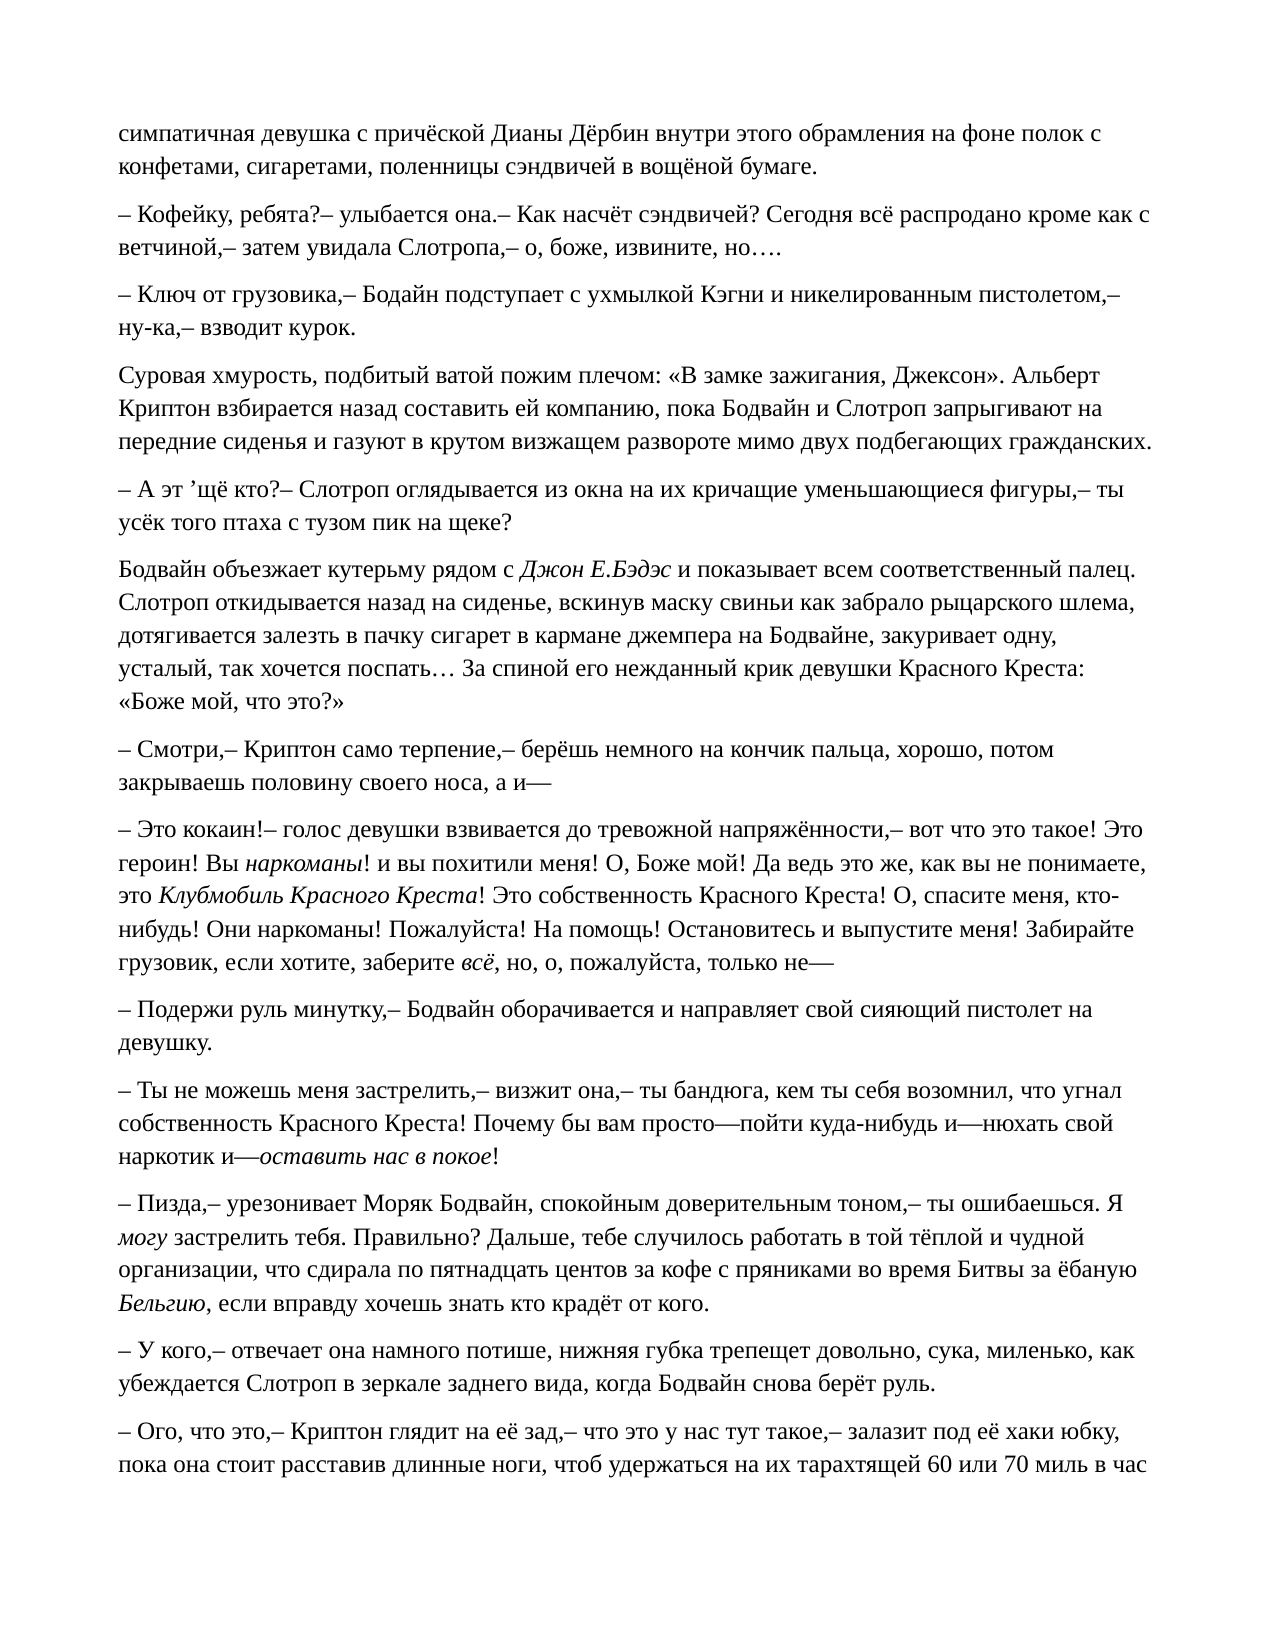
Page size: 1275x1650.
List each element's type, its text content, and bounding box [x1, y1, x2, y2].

text – Кофейку, ребята?– улыбается она.– Как насчёт сэндвичей? Сегодня всё распродано кроме как с ветчиной,– затем увидала Слотропа,– о, боже, извините, но…. [118, 199, 1157, 261]
text – Ты не можешь меня застрелить,– визжит она,– ты бандюга, кем ты себя возомнил, что угнал собственность Красного Креста! Почему бы вам просто—пойти куда-нибудь и—нюхать свой наркотик и—оставить нас в покое! [118, 1075, 1157, 1170]
text – Ключ от грузовика,– Бодайн подступает с ухмылкой Кэгни и никелированным пистолетом,– ну-ка,– взводит курок. [118, 279, 1157, 341]
text – Ого, что это,– Криптон глядит на её зад,– что это у нас тут такое,– залазит под её хаки юбку, пока она стоит расставив длинные ноги, чтоб удержаться на их тарахтящей 60 или 70 миль в час [118, 1416, 1157, 1478]
text – Это кокаин!– голос девушки взвивается до тревожной напряжённости,– вот что это такое! Это героин! Вы наркоманы! и вы похитили меня! О, Боже мой! Да ведь это же, как вы не понимаете, это Клубмобиль Красного Креста! Это собственность Красного Креста! О, спасите меня, кто-нибудь! Они наркоманы! Пожалуйста! На помощь! Остановитесь и выпустите меня! Забирайте грузовик, если хотите, заберите всё, но, о, пожалуйста, только не— [118, 814, 1157, 975]
text – Подержи руль минутку,– Бодвайн оборачивается и направляет свой сияющий пистолет на девушку. [118, 994, 1157, 1056]
text – Смотри,– Криптон само терпение,– берёшь немного на кончик пальца, хорошо, потом закрываешь половину своего носа, а и— [118, 734, 1157, 796]
text – Пизда,– урезонивает Моряк Бодвайн, спокойным доверительным тоном,– ты ошибаешься. Я могу застрелить тебя. Правильно? Дальше, тебе случилось работать в той тёплой и чудной организации, что сдирала по пятнадцать центов за кофе с пряниками во время Битвы за ёбаную Бельгию, если вправду хочешь знать кто крадёт от кого. [118, 1188, 1157, 1316]
text – А эт ’щё кто?– Слотроп оглядывается из окна на их кричащие уменьшающиеся фигуры,– ты усёк того птаха с тузом пик на щеке? [118, 474, 1157, 535]
text Бодвайн объезжает кутерьму рядом с Джон Е.Бэдэс и показывает всем соответственный палец. Слотроп откидывается назад на сиденье, вскинув маску свиньи как забрало рыцарского шлема, дотягивается залезть в пачку сигарет в кармане джемпера на Бодвайне, закуривает одну, усталый, так хочется поспать… За спиной его нежданный крик девушки Красного Креста: «Боже мой, что это?» [118, 554, 1157, 715]
text Суровая хмурость, подбитый ватой пожим плечом: «В замке зажигания, Джексон». Альберт Криптон взбирается назад составить ей компанию, пока Бодвайн и Слотроп запрыгивают на передние сиденья и газуют в крутом визжащем развороте мимо двух подбегающих гражданских. [118, 360, 1157, 455]
text симпатичная девушка с причёской Дианы Дёрбин внутри этого обрамления на фоне полок с конфетами, сигаретами, поленницы сэндвичей в вощёной бумаге. [118, 118, 1157, 180]
text – У кого,– отвечает она намного потише, нижняя губка трепещет довольно, сука, миленько, как убеждается Слотроп в зеркале заднего вида, когда Бодвайн снова берёт руль. [118, 1335, 1157, 1397]
